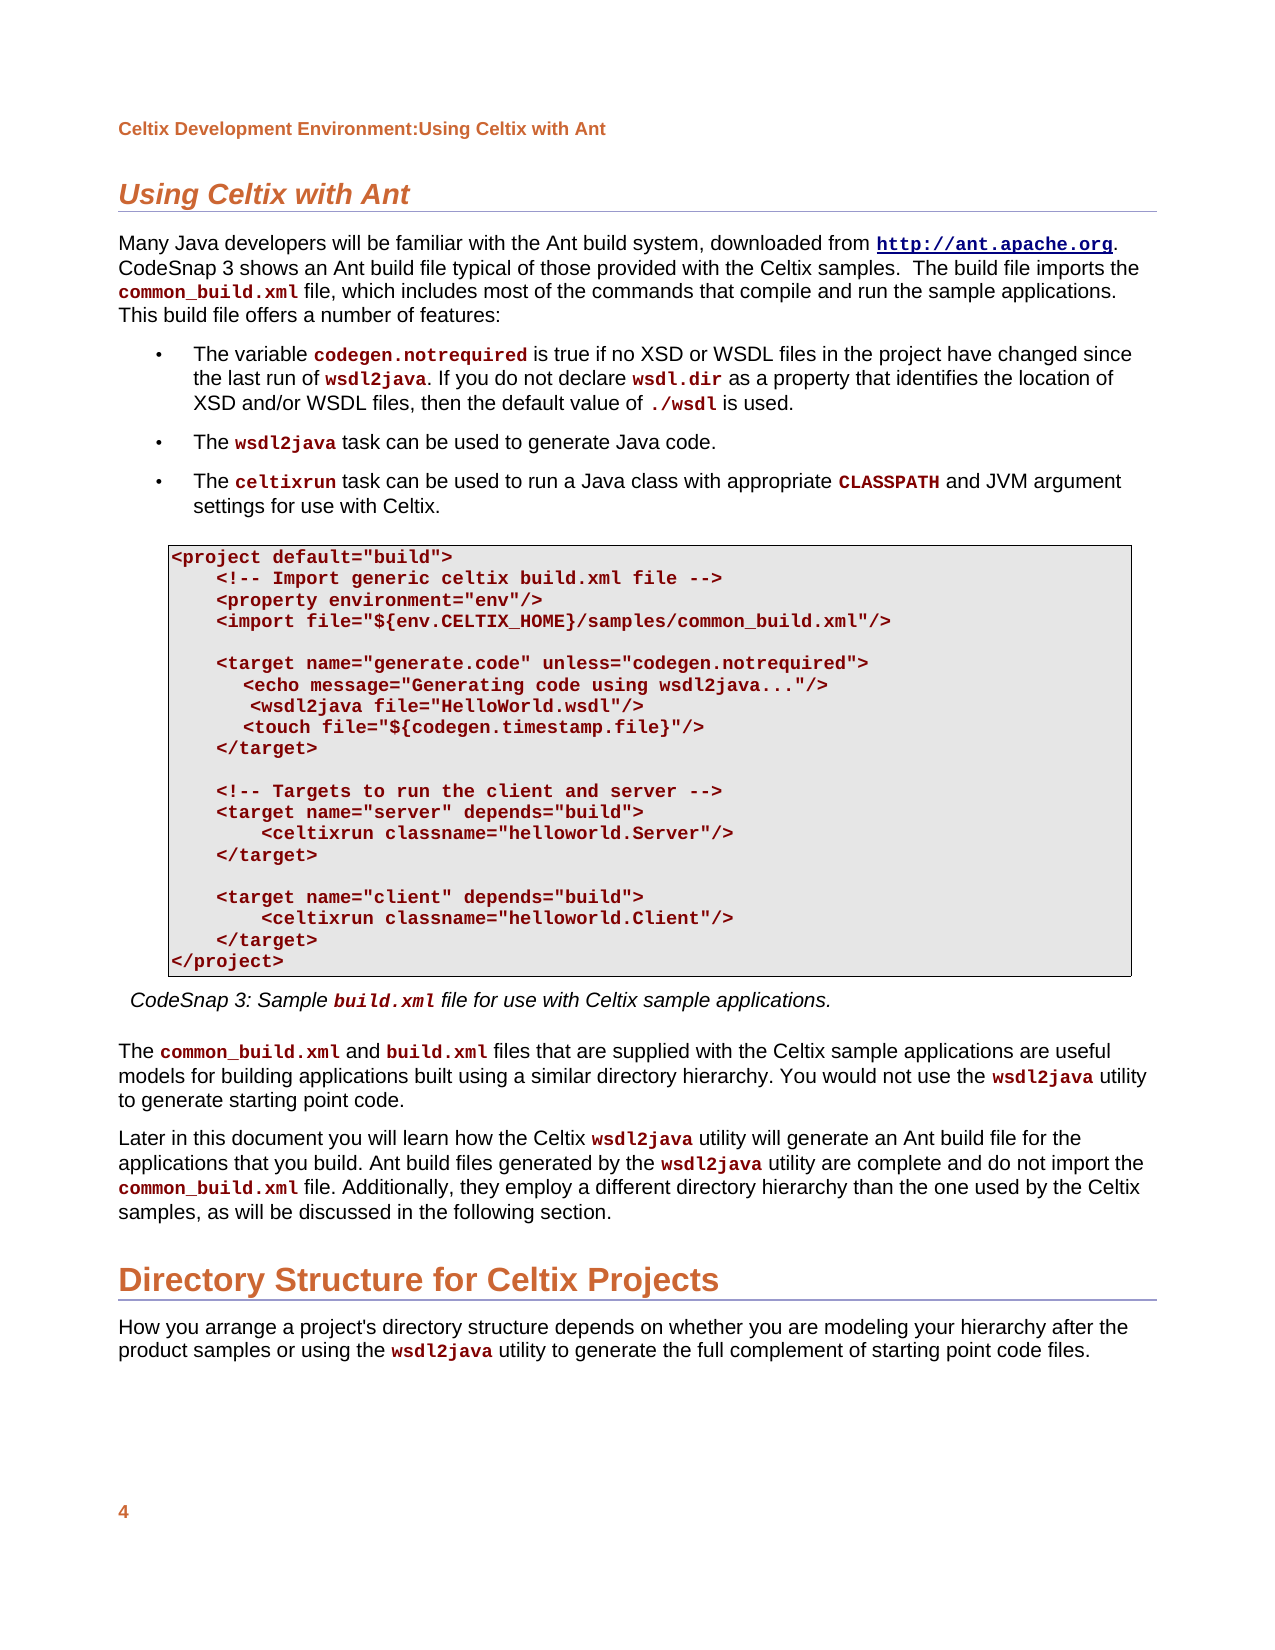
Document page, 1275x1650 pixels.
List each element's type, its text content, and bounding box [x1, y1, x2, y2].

text <celtixrun classname="helloworld.Server"/> [169, 821, 1131, 842]
text </project> [169, 948, 1131, 976]
text <!-- Targets to run the client and server --> [169, 778, 1131, 800]
text Later in this document you will learn how the Celtix wsdl2java utility will generate an Ant build file for the applications that you build. Ant build files generated by the wsdl2java utility are complete and do not import the common_build.xml file. Additionally, they employ a different directory hierarchy than the one used by the Celtix samples, as will be discussed in the following section. [118, 1127, 1157, 1224]
text Many Java developers will be familiar with the Ant build system, downloaded from http://ant.apache.org. CodeSnap 3 shows an Ant build file typical of those provided with the Celtix samples. The build file imports the common_build.xml file, which includes most of the commands that compile and run the sample applications. This build file offers a number of features: [118, 232, 1157, 327]
text <!-- Import generic celtix build.xml file --> [169, 566, 1131, 587]
text </target> [169, 927, 1131, 948]
text </target> [169, 842, 1131, 863]
text The common_build.xml and build.xml files that are supplied with the Celtix sample applications are useful models for building applications built using a similar directory hierarchy. You would not use the wsdl2java utility to generate starting point code. [118, 1040, 1157, 1112]
text <celtixrun classname="helloworld.Client"/> [169, 906, 1131, 927]
list The variable codegen.notrequired is true if no XSD or WSDL files in the project have changed since the last run of wsdl2java. If you do not declare wsdl.dir as a property that identifies the location of XSD and/or WSDL files, then the default value of ./wsdl is used. [156, 342, 1157, 416]
text <echo message="Generating code using wsdl2java..."/> [169, 672, 1131, 693]
subtitle Using Celtix with Ant [118, 178, 1157, 211]
subtitle Directory Structure for Celtix Projects [118, 1261, 1157, 1299]
text <wsdl2java file="HelloWorld.wsdl"/> [169, 693, 1131, 715]
text <target name="client" depends="build"> [169, 885, 1131, 906]
text <project default="build"> [169, 546, 1131, 566]
text <property environment="env"/> [169, 587, 1131, 608]
list The celtixrun task can be used to run a Java class with appropriate CLASSPATH and JVM argument settings for use with Celtix. [156, 470, 1157, 518]
text </target> [169, 736, 1131, 757]
text <target name="server" depends="build"> [169, 800, 1131, 821]
text How you arrange a project's directory structure depends on whether you are modeling your hierarchy after the product samples or using the wsdl2java utility to generate the full complement of starting point code files. [118, 1316, 1157, 1363]
list The wsdl2java task can be used to generate Java code. [156, 431, 1157, 455]
text <import file="${env.CELTIX_HOME}/samples/common_build.xml"/> [169, 608, 1131, 630]
text <touch file="${codegen.timestamp.file}"/> [169, 715, 1131, 736]
text CodeSnap 3: Sample build.xml file for use with Celtix sample applications. [130, 988, 1169, 1013]
text <target name="generate.code" unless="codegen.notrequired"> [169, 651, 1131, 672]
